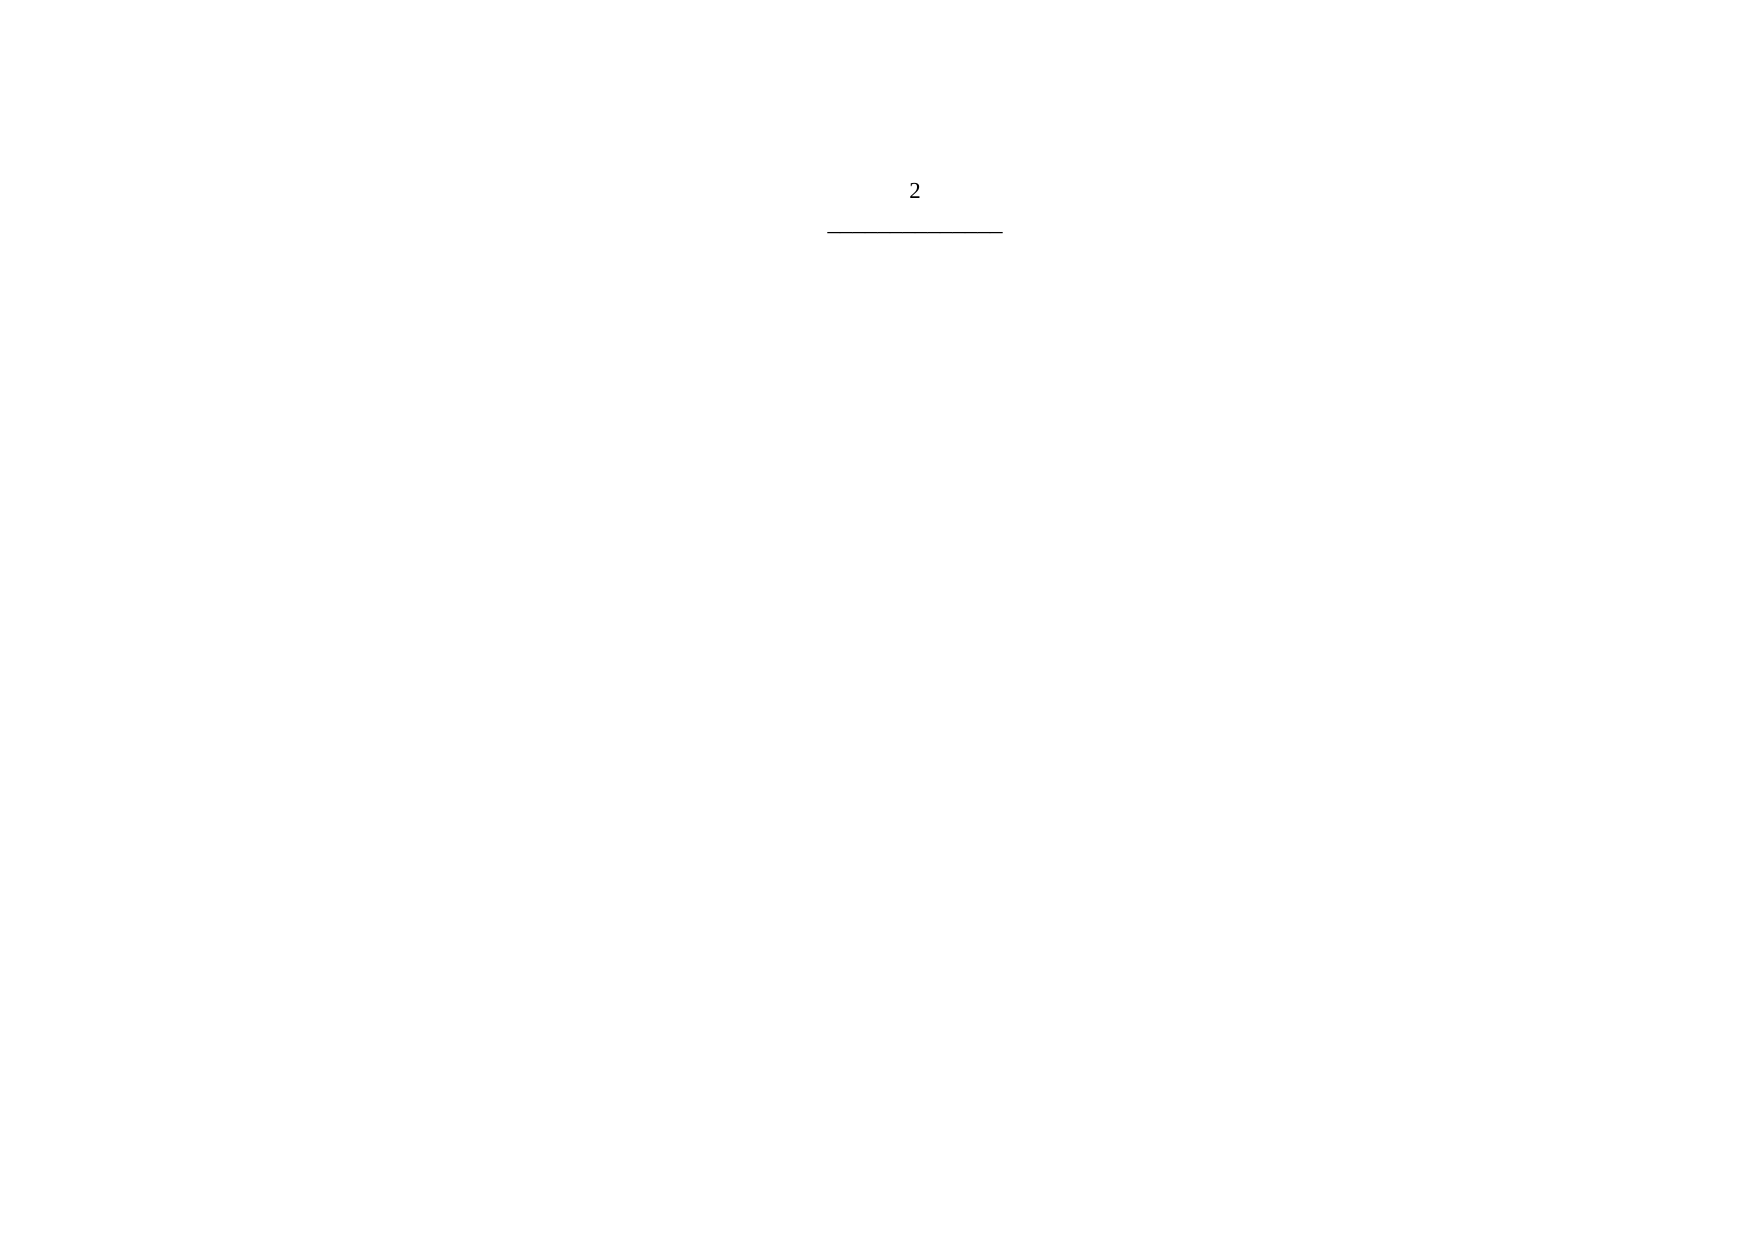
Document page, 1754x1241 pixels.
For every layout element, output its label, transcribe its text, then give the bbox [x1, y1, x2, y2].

text ______________ [89, 207, 1741, 235]
